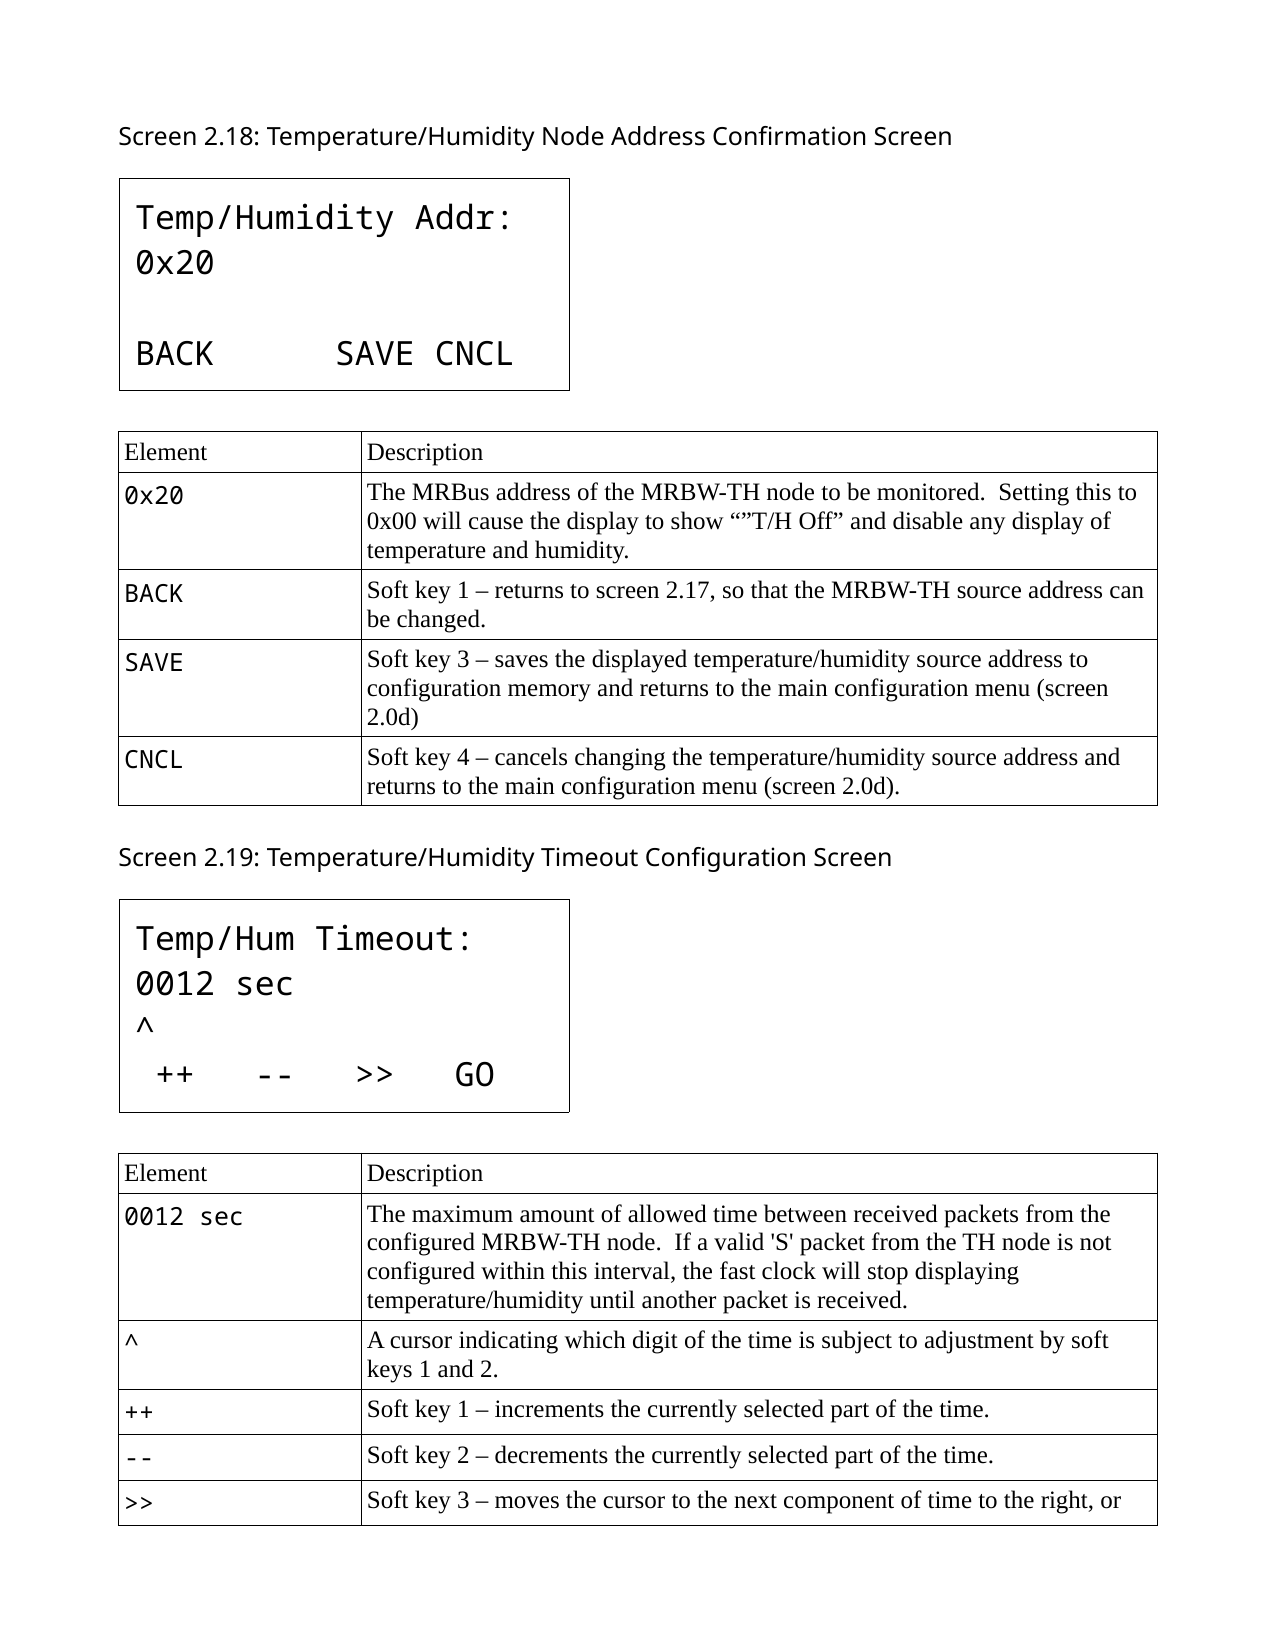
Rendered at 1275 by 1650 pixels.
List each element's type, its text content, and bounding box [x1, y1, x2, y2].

table_cell SAVE [119, 640, 361, 736]
table_cell 0012 sec [119, 1194, 361, 1319]
table_header Element [119, 432, 361, 472]
text Temp/Hum Timeout: [135, 915, 553, 960]
table_cell BACK [119, 570, 361, 638]
table_cell >> [119, 1481, 361, 1525]
text Screen 2.19: Temperature/Humidity Timeout Configuration Screen [118, 839, 1157, 873]
table_cell 0x20 [119, 473, 361, 569]
table_cell Soft key 3 – saves the displayed temperature/humidity source address to configuration memory and returns to the main configuration menu (screen 2.0d) [362, 640, 1157, 736]
table_header Description [362, 1154, 1157, 1193]
table_header Description [362, 432, 1157, 472]
text ^ [135, 1006, 553, 1051]
text ++ -- >> GO [135, 1051, 553, 1096]
table_cell Soft key 1 – returns to screen 2.17, so that the MRBW-TH source address can be changed. [362, 570, 1157, 638]
table_cell ++ [119, 1390, 361, 1434]
text 0x20 [135, 239, 553, 284]
table_cell -- [119, 1435, 361, 1480]
text 0012 sec [135, 960, 553, 1006]
text Temp/Humidity Addr: [135, 193, 553, 239]
table_cell Soft key 3 – moves the cursor to the next component of time to the right, or [362, 1481, 1157, 1525]
table_cell The MRBus address of the MRBW-TH node to be monitored. Setting this to 0x00 will cause the display to show “”T/H Off” and disable any display of temperature and humidity. [362, 473, 1157, 569]
table_cell The maximum amount of allowed time between received packets from the configured MRBW-TH node. If a valid 'S' packet from the TH node is not configured within this interval, the fast clock will stop displaying temperature/humidity until another packet is received. [362, 1194, 1157, 1319]
text Screen 2.18: Temperature/Humidity Node Address Confirmation Screen [118, 118, 1157, 152]
table_header Element [119, 1154, 361, 1193]
table_cell Soft key 4 – cancels changing the temperature/humidity source address and returns to the main configuration menu (screen 2.0d). [362, 737, 1157, 805]
table_cell ^ [119, 1321, 361, 1388]
table_cell Soft key 1 – increments the currently selected part of the time. [362, 1390, 1157, 1434]
table_cell A cursor indicating which digit of the time is subject to adjustment by soft keys 1 and 2. [362, 1321, 1157, 1388]
table_cell Soft key 2 – decrements the currently selected part of the time. [362, 1435, 1157, 1480]
text BACK SAVE CNCL [135, 330, 553, 375]
table_cell CNCL [119, 737, 361, 805]
